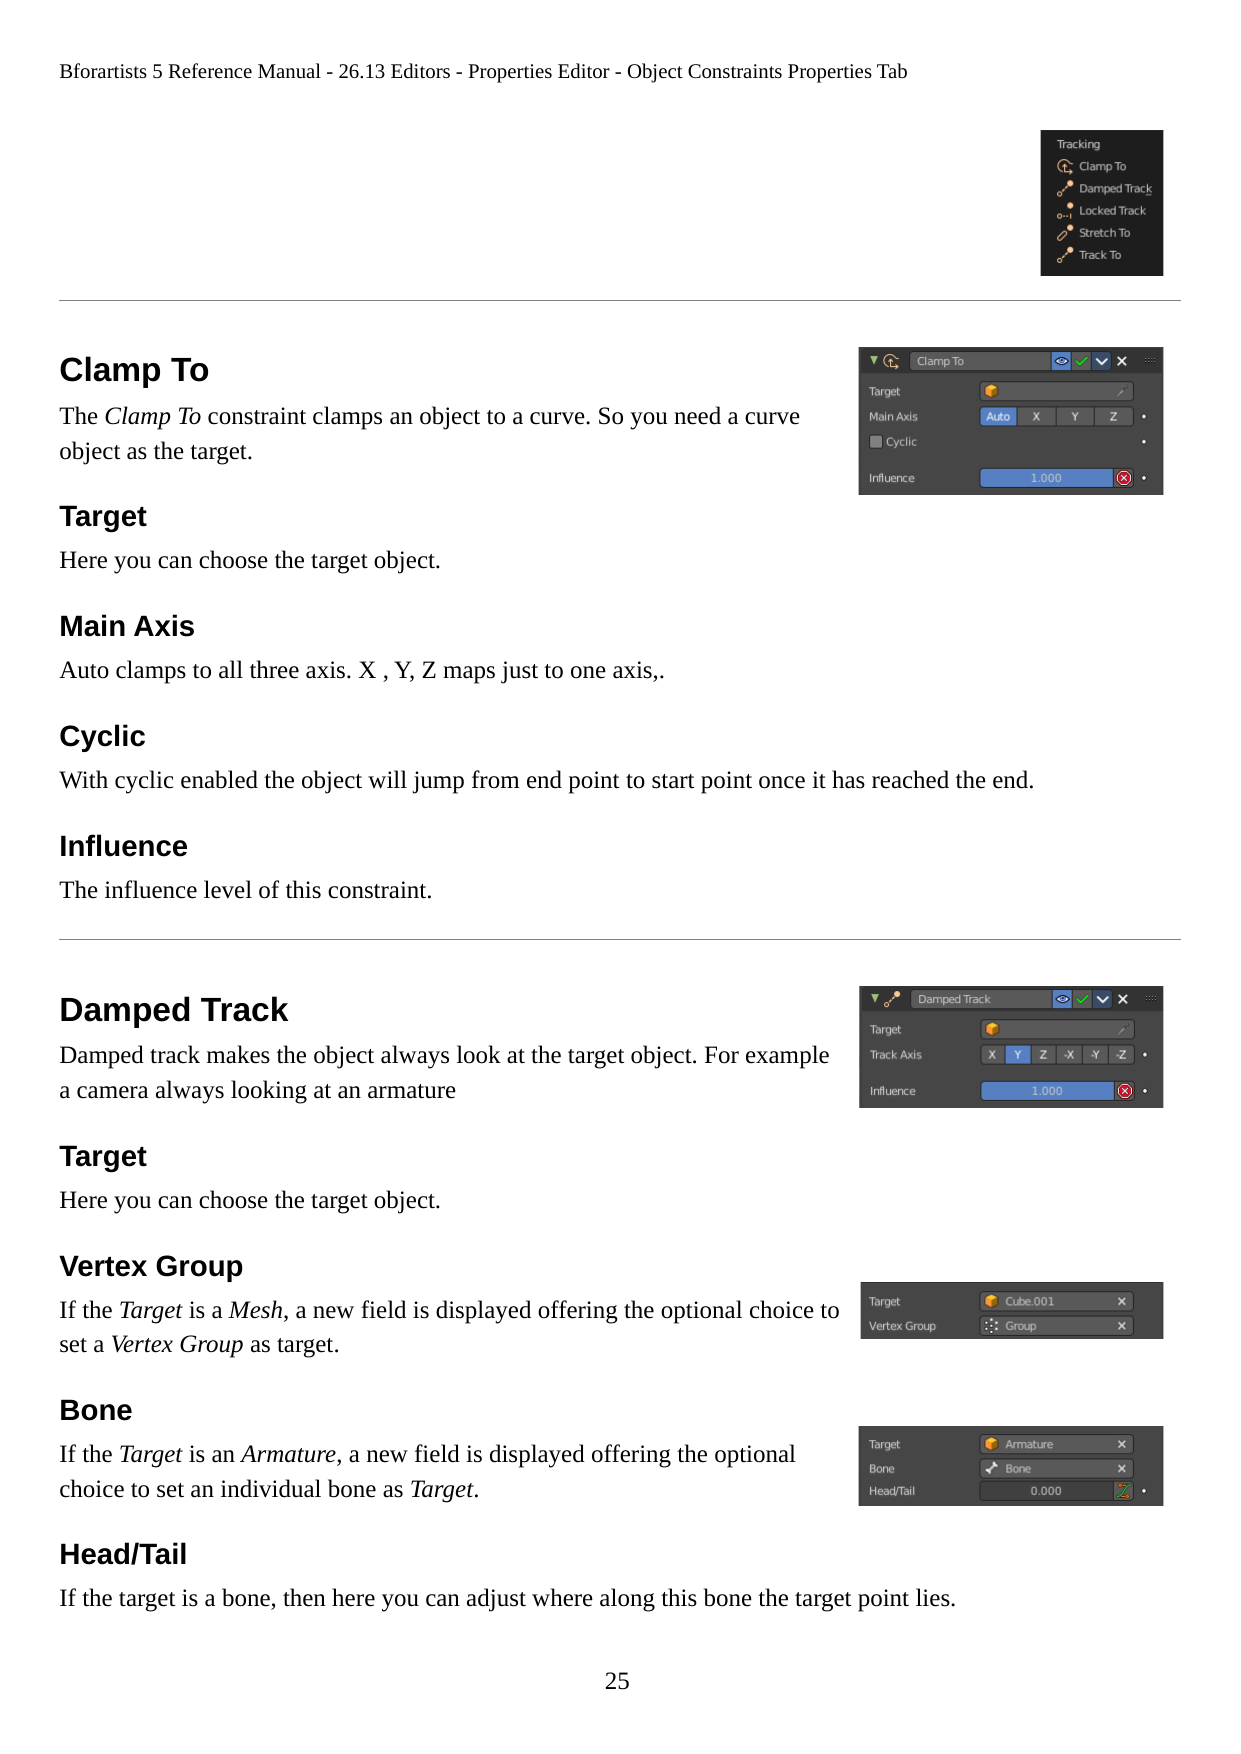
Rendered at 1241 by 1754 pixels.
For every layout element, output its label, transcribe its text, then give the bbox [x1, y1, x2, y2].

text With cyclic enabled the object will jump from end point to start point once it has reached the end. [59, 765, 1181, 794]
text Damped track makes the object always look at the target object. For example a camera always looking at an armature [59, 1041, 859, 1104]
subtitle Influence [59, 829, 1181, 863]
subtitle Main Axis [59, 609, 1181, 643]
text Here you can choose the target object. [59, 1185, 1181, 1214]
text If the target is a bone, then here you can adjust where along this bone the target point lies. [59, 1583, 1181, 1612]
picture [1040, 130, 1164, 276]
text The Clamp To constraint clamps an object to a curve. So you need a curve object as the target. [59, 401, 858, 464]
text The influence level of this constraint. [59, 875, 1181, 904]
subtitle Damped Track [59, 989, 859, 1028]
text Here you can choose the target object. [59, 546, 1181, 574]
subtitle Vertex Group [59, 1248, 1181, 1282]
subtitle [1164, 989, 1181, 1028]
text If the Target is an Armature, a new field is displayed offering the optional choice to set an individual bone as Target. [59, 1439, 858, 1502]
subtitle Bone [59, 1393, 1181, 1427]
subtitle [1164, 350, 1181, 389]
subtitle Clamp To [59, 350, 858, 389]
subtitle Target [59, 499, 1181, 533]
subtitle Head/Tail [59, 1537, 1181, 1571]
subtitle Target [59, 1139, 1181, 1172]
picture [860, 1282, 1164, 1339]
picture [858, 1426, 1164, 1506]
text Auto clamps to all three axis. X , Y, Z maps just to one axis,. [59, 656, 1181, 684]
picture [858, 347, 1164, 495]
subtitle Cyclic [59, 719, 1181, 753]
text If the Target is a Mesh, a new field is displayed offering the optional choice to set a Vertex Group as target. [59, 1295, 1181, 1358]
picture [859, 986, 1164, 1108]
